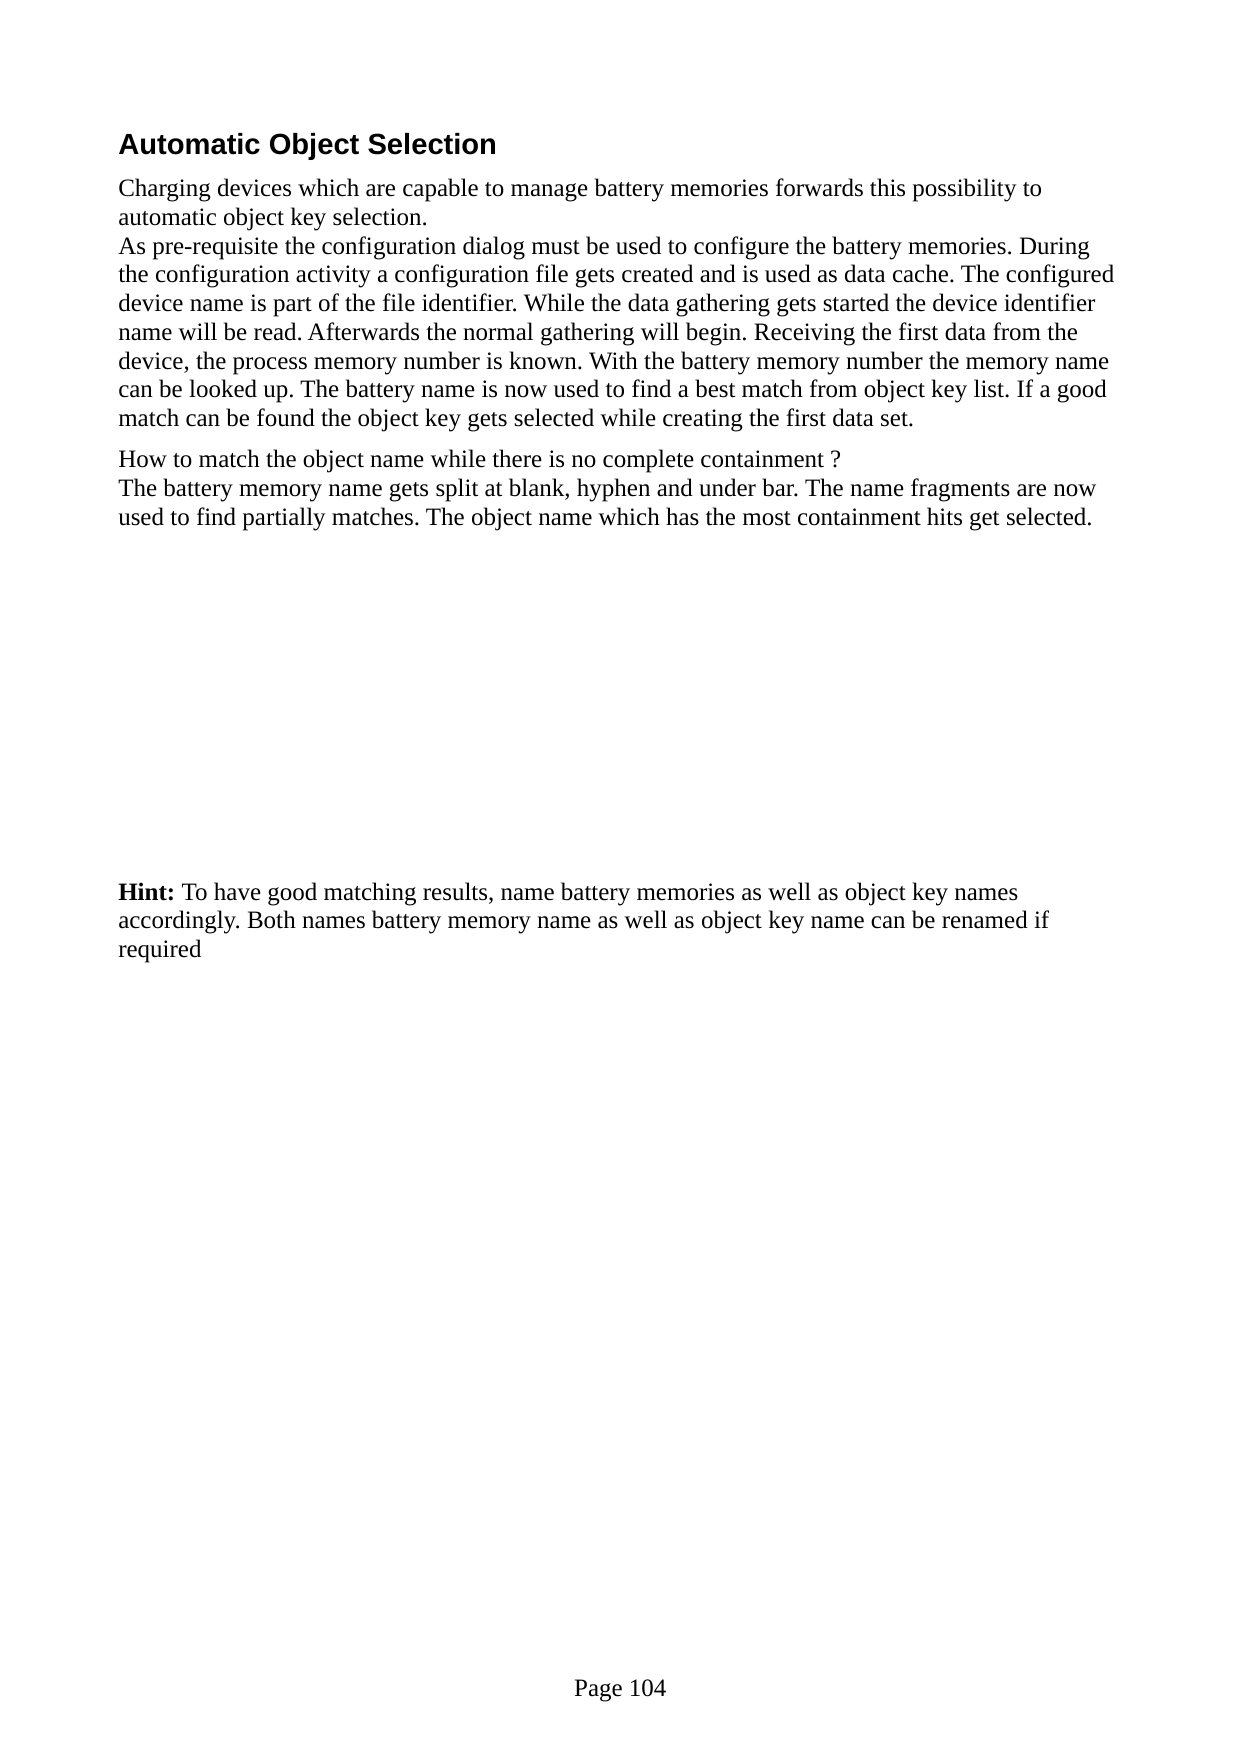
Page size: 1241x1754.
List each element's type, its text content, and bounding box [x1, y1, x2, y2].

text Charging devices which are capable to manage battery memories forwards this possibility to automatic object key selection. As pre-requisite the configuration dialog must be used to configure the battery memories. During the configuration activity a configuration file gets created and is used as data cache. The configured device name is part of the file identifier. While the data gathering gets started the device identifier name will be read. Afterwards the normal gathering will begin. Receiving the first data from the device, the process memory number is known. With the battery memory number the memory name can be looked up. The battery name is now used to find a best match from object key list. If a good match can be found the object key gets selected while creating the first data set. [118, 173, 1122, 432]
subtitle Automatic Object Selection [118, 127, 1122, 161]
text How to match the object name while there is no complete containment ? The battery memory name gets split at blank, hyphen and under bar. The name fragments are now used to find partially matches. The object name which has the most containment hits get selected. [118, 444, 1122, 531]
text Hint: To have good matching results, name battery memories as well as object key names accordingly. Both names battery memory name as well as object key name can be renamed if required [118, 877, 1122, 963]
